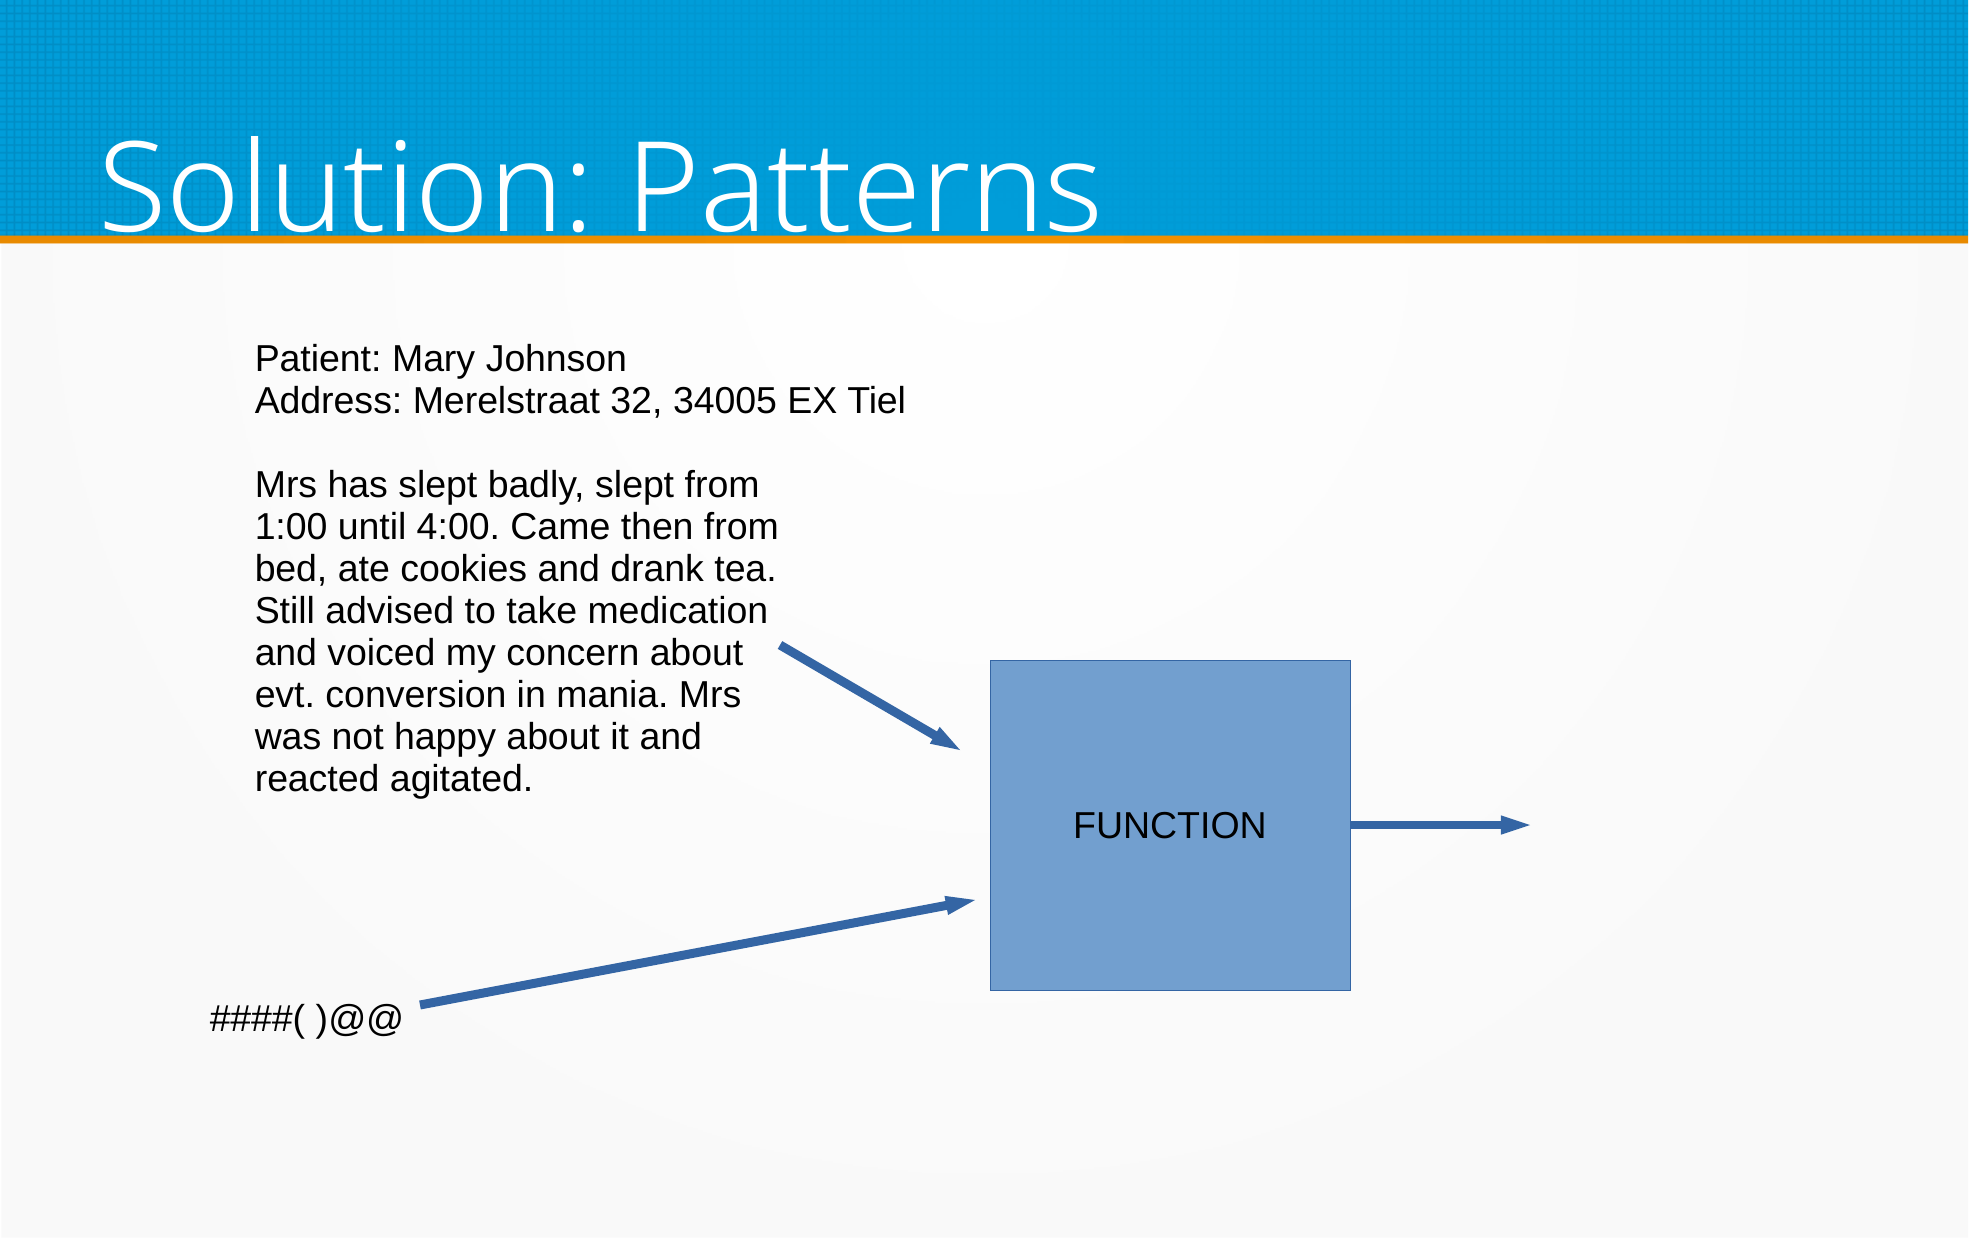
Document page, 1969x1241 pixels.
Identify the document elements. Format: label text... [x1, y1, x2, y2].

title Solution: Patterns [98, 49, 1870, 257]
text_box Patient: Mary Johnson Address: Merelstraat 32, 34005 EX Tiel Mrs has slept badly, slept from 1:00 until 4:00. Came then from bed, ate cookies and drank tea. Still advised to take medication and voiced my concern about evt. conversion in mania. Mrs was not happy about it and reacted agitated. [240, 330, 991, 807]
text_box ####( )@@ [195, 990, 751, 1047]
picture [0, 236, 1969, 1241]
text_box FUNCTION [990, 660, 1351, 991]
